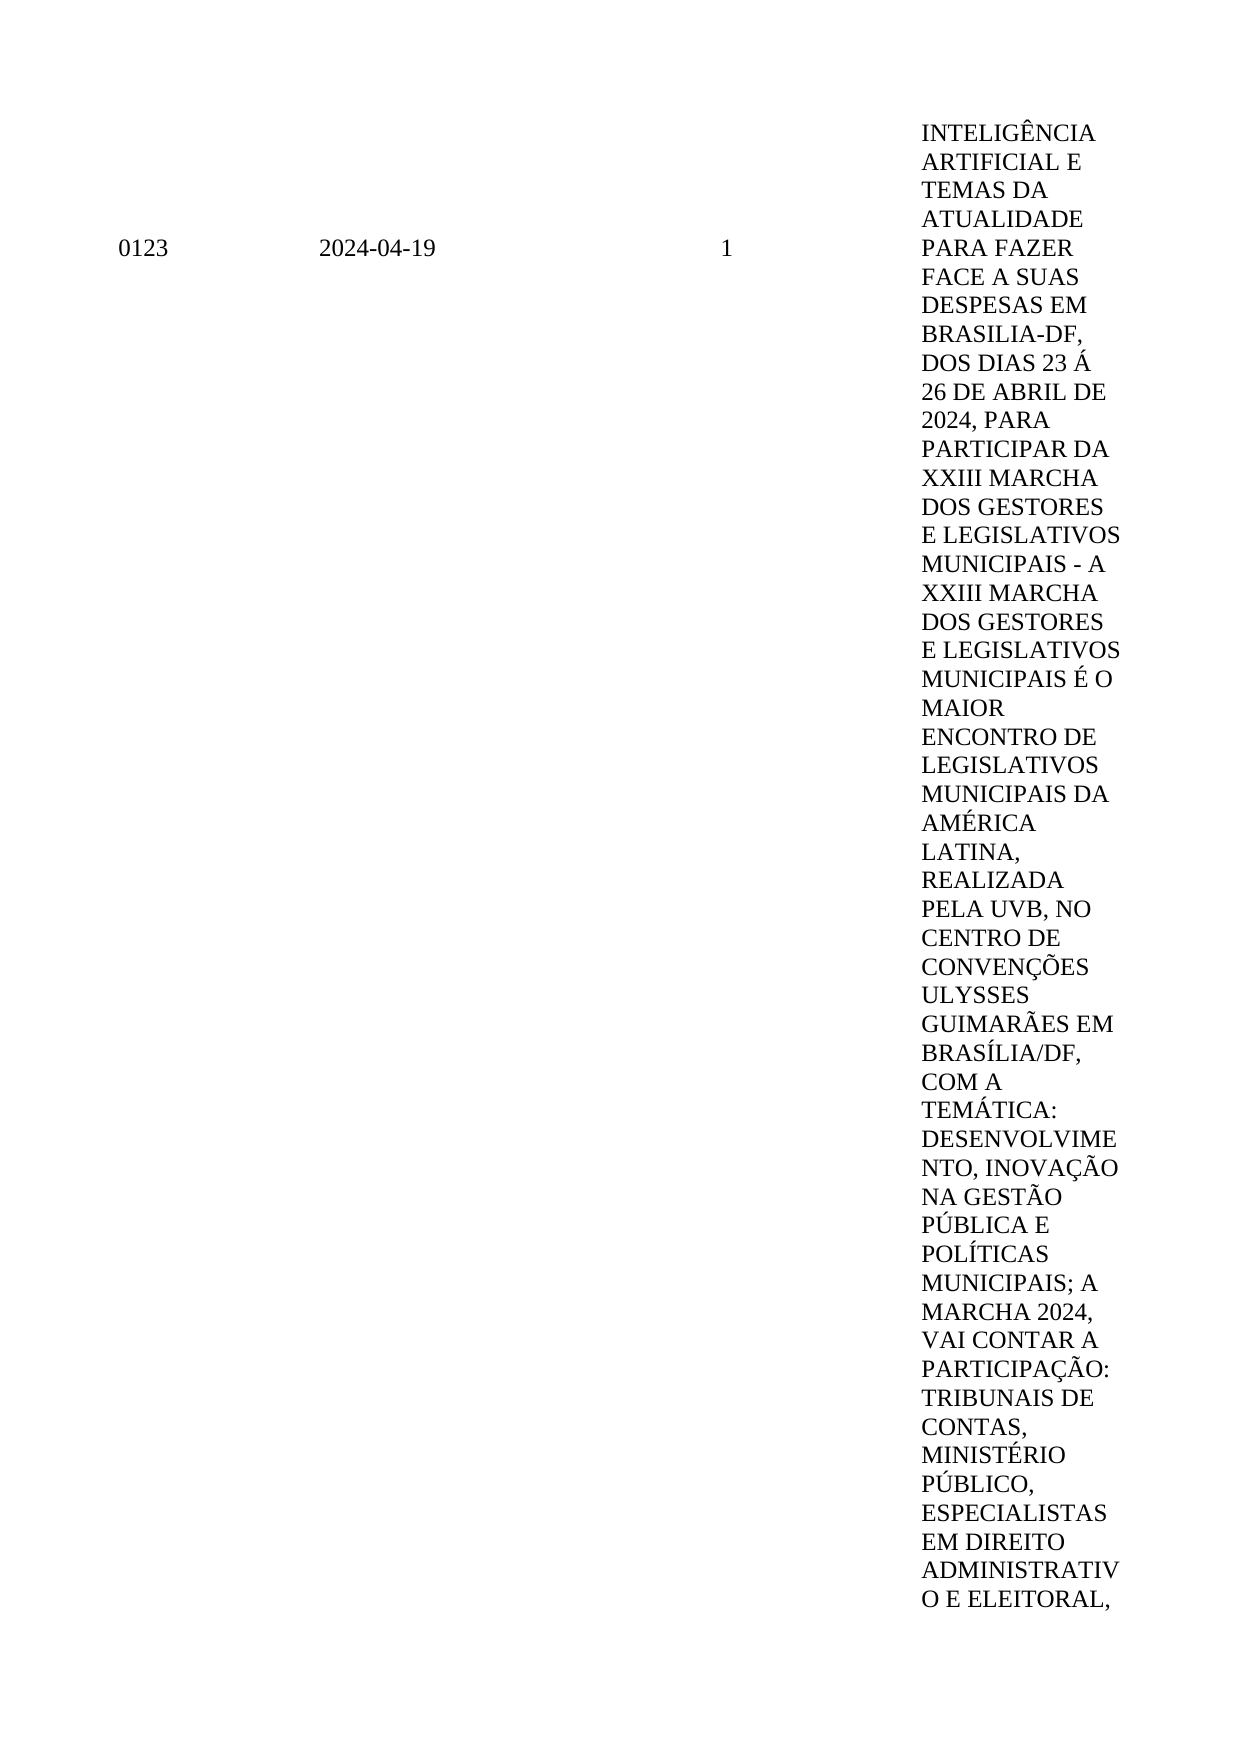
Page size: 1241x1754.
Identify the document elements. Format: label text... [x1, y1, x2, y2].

table_cell INTELIGÊNCIA ARTIFICIAL E TEMAS DA ATUALIDADE [921, 118, 1122, 233]
table_cell [319, 118, 519, 233]
table_cell [118, 118, 319, 233]
table_cell 1 [720, 233, 921, 1613]
table_cell PARA FAZER FACE A SUAS DESPESAS EM BRASILIA-DF, DOS DIAS 23 Á 26 DE ABRIL DE 2024, PARA PARTICIPAR DA XXIII MARCHA DOS GESTORES E LEGISLATIVOS MUNICIPAIS - A XXIII MARCHA DOS GESTORES E LEGISLATIVOS MUNICIPAIS É O MAIOR ENCONTRO DE LEGISLATIVOS MUNICIPAIS DA AMÉRICA LATINA, REALIZADA PELA UVB, NO CENTRO DE CONVENÇÕES ULYSSES GUIMARÃES EM BRASÍLIA/DF, COM A TEMÁTICA: DESENVOLVIMENTO, INOVAÇÃO NA GESTÃO PÚBLICA E POLÍTICAS MUNICIPAIS; A MARCHA 2024, VAI CONTAR A PARTICIPAÇÃO: TRIBUNAIS DE CONTAS, MINISTÉRIO PÚBLICO, ESPECIALISTAS EM DIREITO ADMINISTRATIVO E ELEITORAL, [921, 233, 1122, 1613]
table_cell 2024-04-19 [319, 233, 519, 1613]
table_cell 0123 [118, 233, 319, 1613]
table_cell [520, 118, 720, 233]
table_cell [520, 233, 720, 1613]
table_cell [720, 118, 921, 233]
